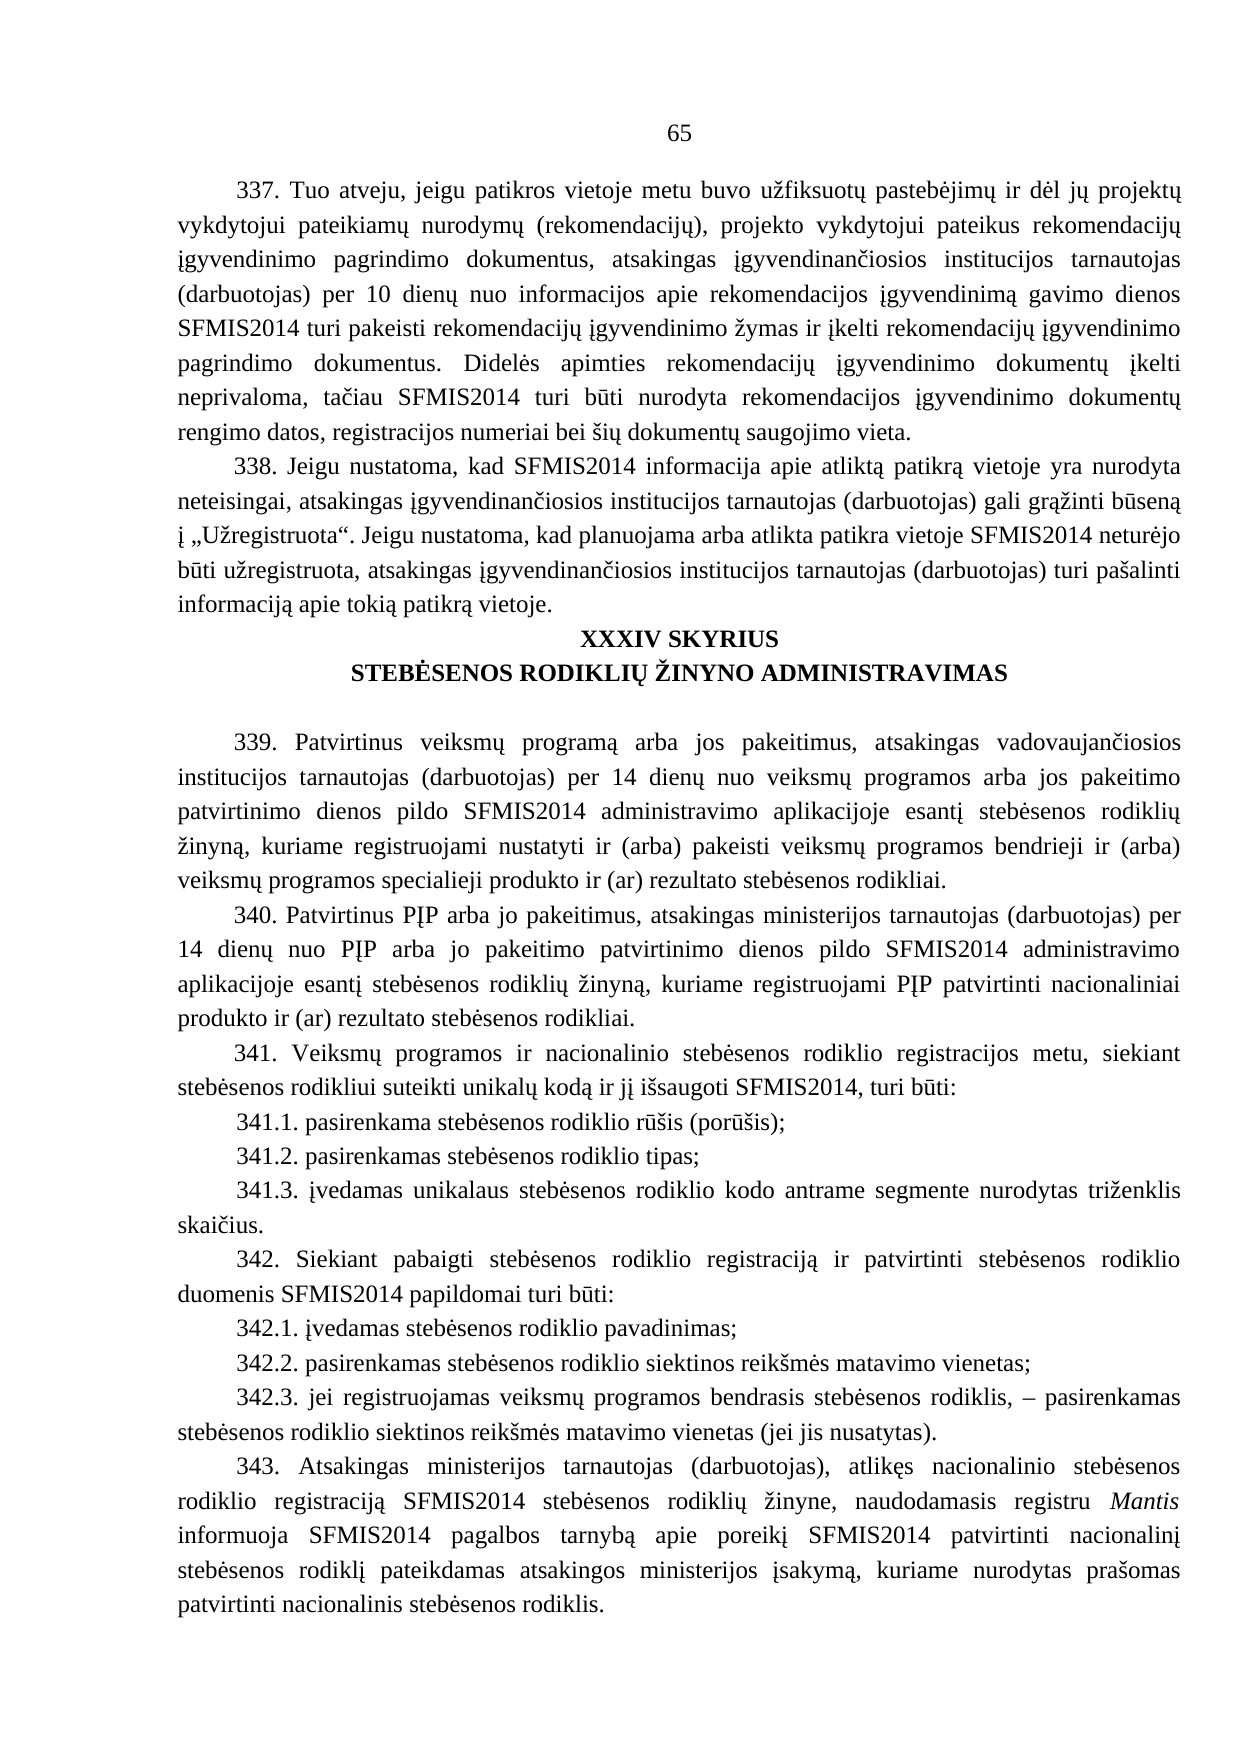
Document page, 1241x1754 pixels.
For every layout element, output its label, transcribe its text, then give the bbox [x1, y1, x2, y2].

text 342. Siekiant pabaigti stebėsenos rodiklio registraciją ir patvirtinti stebėsenos rodiklio duomenis SFMIS2014 papildomai turi būti: [177, 1244, 1181, 1308]
text XXXIV SKYRIUS [177, 624, 1181, 653]
text 341. Veiksmų programos ir nacionalinio stebėsenos rodiklio registracijos metu, siekiant stebėsenos rodikliui suteikti unikalų kodą ir jį išsaugoti SFMIS2014, turi būti: [177, 1038, 1181, 1101]
text 337. Tuo atveju, jeigu patikros vietoje metu buvo užfiksuotų pastebėjimų ir dėl jų projektų vykdytojui pateikiamų nurodymų (rekomendacijų), projekto vykdytojui pateikus rekomendacijų įgyvendinimo pagrindimo dokumentus, atsakingas įgyvendinančiosios institucijos tarnautojas (darbuotojas) per 10 dienų nuo informacijos apie rekomendacijos įgyvendinimą gavimo dienos SFMIS2014 turi pakeisti rekomendacijų įgyvendinimo žymas ir įkelti rekomendacijų įgyvendinimo pagrindimo dokumentus. Didelės apimties rekomendacijų įgyvendinimo dokumentų įkelti neprivaloma, tačiau SFMIS2014 turi būti nurodyta rekomendacijos įgyvendinimo dokumentų rengimo datos, registracijos numeriai bei šių dokumentų saugojimo vieta. [177, 176, 1181, 446]
text 341.1. pasirenkama stebėsenos rodiklio rūšis (porūšis); [177, 1107, 1181, 1135]
text 342.1. įvedamas stebėsenos rodiklio pavadinimas; [177, 1313, 1181, 1342]
text 343. Atsakingas ministerijos tarnautojas (darbuotojas), atlikęs nacionalinio stebėsenos rodiklio registraciją SFMIS2014 stebėsenos rodiklių žinyne, naudodamasis registru Mantis informuoja SFMIS2014 pagalbos tarnybą apie poreikį SFMIS2014 patvirtinti nacionalinį stebėsenos rodiklį pateikdamas atsakingos ministerijos įsakymą, kuriame nurodytas prašomas patvirtinti nacionalinis stebėsenos rodiklis. [177, 1451, 1181, 1618]
text 339. Patvirtinus veiksmų programą arba jos pakeitimus, atsakingas vadovaujančiosios institucijos tarnautojas (darbuotojas) per 14 dienų nuo veiksmų programos arba jos pakeitimo patvirtinimo dienos pildo SFMIS2014 administravimo aplikacijoje esantį stebėsenos rodiklių žinyną, kuriame registruojami nustatyti ir (arba) pakeisti veiksmų programos bendrieji ir (arba) veiksmų programos specialieji produkto ir (ar) rezultato stebėsenos rodikliai. [177, 727, 1181, 894]
text 341.3. įvedamas unikalaus stebėsenos rodiklio kodo antrame segmente nurodytas triženklis skaičius. [177, 1176, 1181, 1239]
text 340. Patvirtinus PĮP arba jo pakeitimus, atsakingas ministerijos tarnautojas (darbuotojas) per 14 dienų nuo PĮP arba jo pakeitimo patvirtinimo dienos pildo SFMIS2014 administravimo aplikacijoje esantį stebėsenos rodiklių žinyną, kuriame registruojami PĮP patvirtinti nacionaliniai produkto ir (ar) rezultato stebėsenos rodikliai. [177, 900, 1181, 1032]
text 342.2. pasirenkamas stebėsenos rodiklio siektinos reikšmės matavimo vienetas; [177, 1348, 1181, 1377]
text 338. Jeigu nustatoma, kad SFMIS2014 informacija apie atliktą patikrą vietoje yra nurodyta neteisingai, atsakingas įgyvendinančiosios institucijos tarnautojas (darbuotojas) gali grąžinti būseną į „Užregistruota“. Jeigu nustatoma, kad planuojama arba atlikta patikra vietoje SFMIS2014 neturėjo būti užregistruota, atsakingas įgyvendinančiosios institucijos tarnautojas (darbuotojas) turi pašalinti informaciją apie tokią patikrą vietoje. [177, 451, 1181, 618]
text 342.3. jei registruojamas veiksmų programos bendrasis stebėsenos rodiklis, – pasirenkamas stebėsenos rodiklio siektinos reikšmės matavimo vienetas (jei jis nusatytas). [177, 1382, 1181, 1446]
text STEBĖSENOS RODIKLIŲ ŽINYNO ADMINISTRAVIMAS [177, 658, 1181, 687]
text 341.2. pasirenkamas stebėsenos rodiklio tipas; [177, 1141, 1181, 1170]
